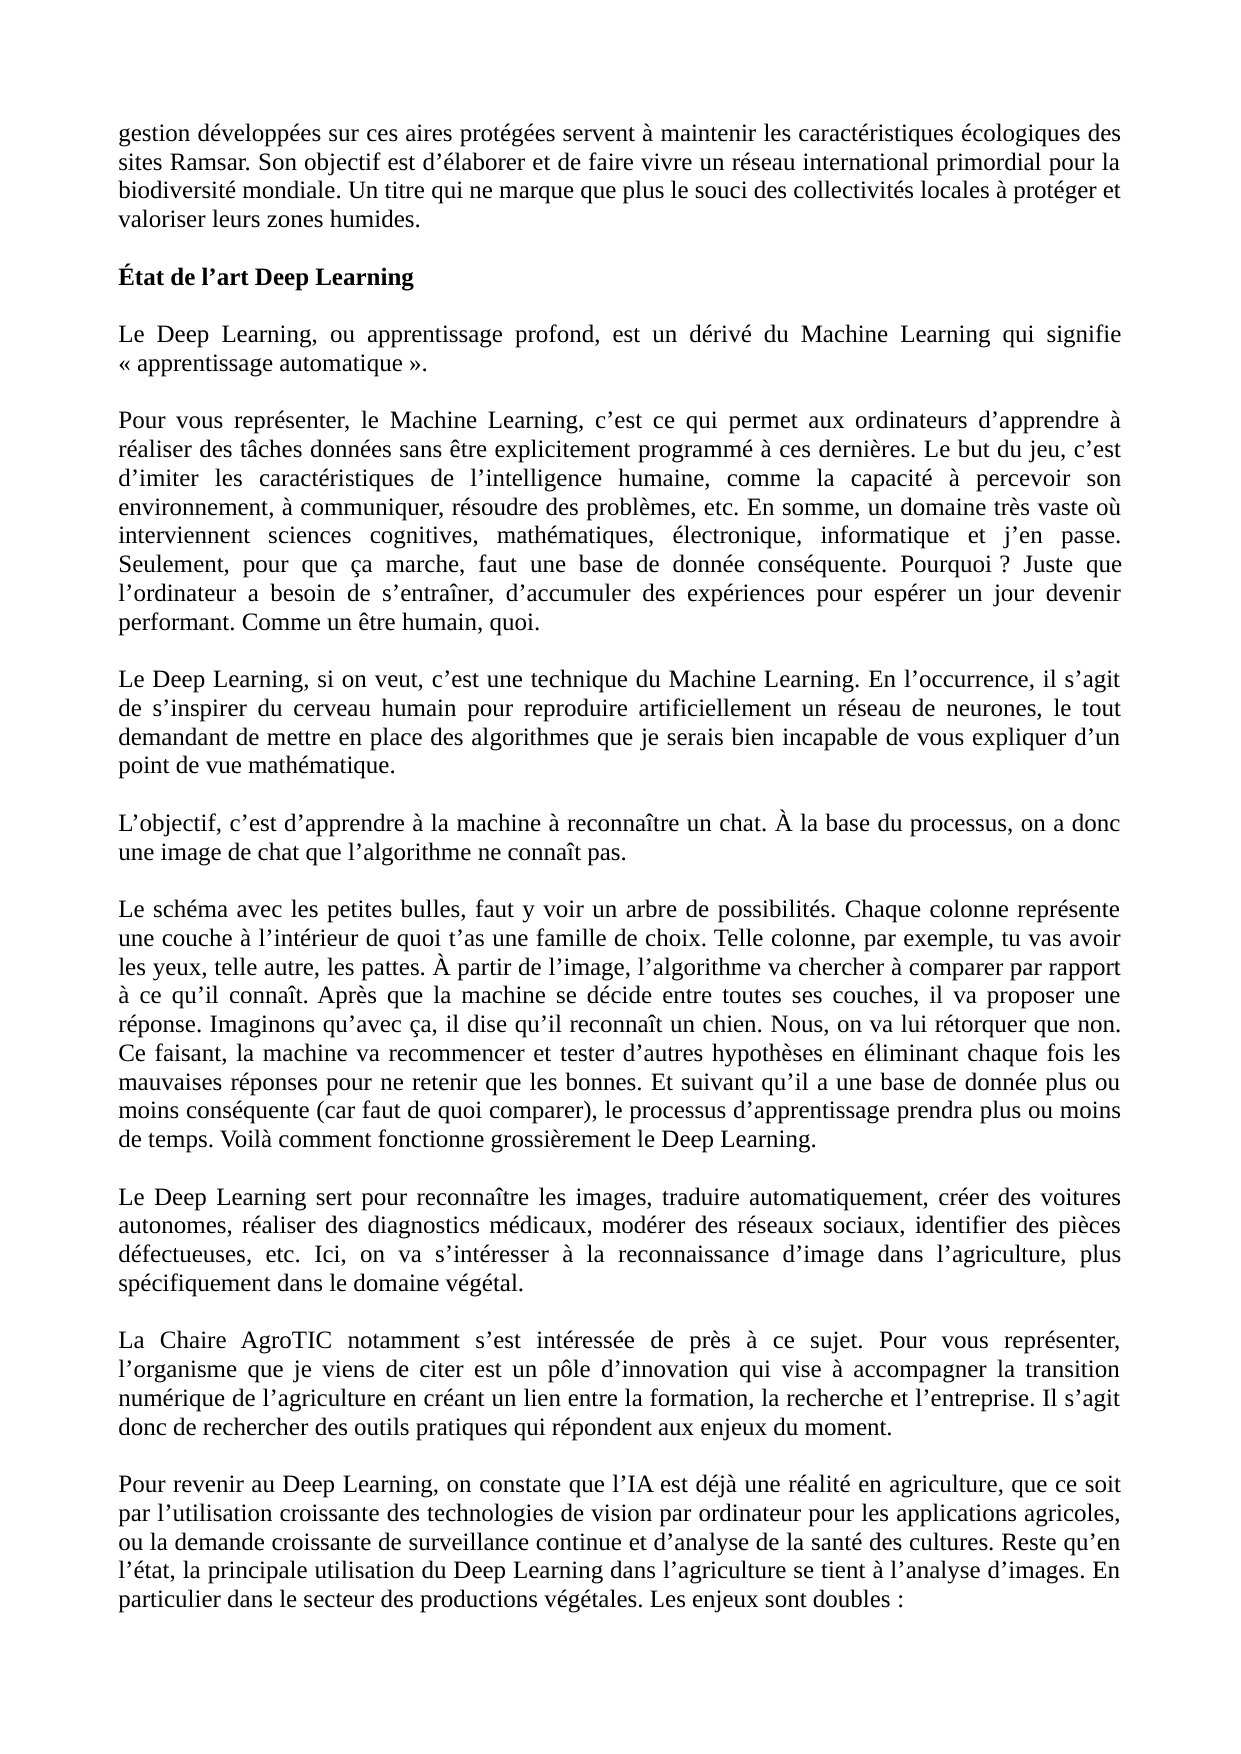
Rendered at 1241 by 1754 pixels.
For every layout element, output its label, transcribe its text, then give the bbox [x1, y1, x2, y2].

text Pour revenir au Deep Learning, on constate que l’IA est déjà une réalité en agriculture, que ce soit par l’utilisation croissante des technologies de vision par ordinateur pour les applications agricoles, ou la demande croissante de surveillance continue et d’analyse de la santé des cultures. Reste qu’en l’état, la principale utilisation du Deep Learning dans l’agriculture se tient à l’analyse d’images. En particulier dans le secteur des productions végétales. Les enjeux sont doubles : [118, 1469, 1122, 1613]
text État de l’art Deep Learning [118, 262, 1122, 291]
text Le Deep Learning, si on veut, c’est une technique du Machine Learning. En l’occurrence, il s’agit de s’inspirer du cerveau humain pour reproduire artificiellement un réseau de neurones, le tout demandant de mettre en place des algorithmes que je serais bien incapable de vous expliquer d’un point de vue mathématique. [118, 664, 1122, 779]
text Pour vous représenter, le Machine Learning, c’est ce qui permet aux ordinateurs d’apprendre à réaliser des tâches données sans être explicitement programmé à ces dernières. Le but du jeu, c’est d’imiter les caractéristiques de l’intelligence humaine, comme la capacité à percevoir son environnement, à communiquer, résoudre des problèmes, etc. En somme, un domaine très vaste où interviennent sciences cognitives, mathématiques, électronique, informatique et j’en passe. Seulement, pour que ça marche, faut une base de donnée conséquente. Pourquoi ? Juste que l’ordinateur a besoin de s’entraîner, d’accumuler des expériences pour espérer un jour devenir performant. Comme un être humain, quoi. [118, 406, 1122, 636]
text Le Deep Learning, ou apprentissage profond, est un dérivé du Machine Learning qui signifie « apprentissage automatique ». [118, 319, 1122, 377]
text L’objectif, c’est d’apprendre à la machine à reconnaître un chat. À la base du processus, on a donc une image de chat que l’algorithme ne connaît pas. [118, 808, 1122, 866]
text Le Deep Learning sert pour reconnaître les images, traduire automatiquement, créer des voitures autonomes, réaliser des diagnostics médicaux, modérer des réseaux sociaux, identifier des pièces défectueuses, etc. Ici, on va s’intéresser à la reconnaissance d’image dans l’agriculture, plus spécifiquement dans le domaine végétal. [118, 1182, 1122, 1297]
text gestion développées sur ces aires protégées servent à maintenir les caractéristiques écologiques des sites Ramsar. Son objectif est d’élaborer et de faire vivre un réseau international primordial pour la biodiversité mondiale. Un titre qui ne marque que plus le souci des collectivités locales à protéger et valoriser leurs zones humides. [118, 118, 1122, 233]
text Le schéma avec les petites bulles, faut y voir un arbre de possibilités. Chaque colonne représente une couche à l’intérieur de quoi t’as une famille de choix. Telle colonne, par exemple, tu vas avoir les yeux, telle autre, les pattes. À partir de l’image, l’algorithme va chercher à comparer par rapport à ce qu’il connaît. Après que la machine se décide entre toutes ses couches, il va proposer une réponse. Imaginons qu’avec ça, il dise qu’il reconnaît un chien. Nous, on va lui rétorquer que non. Ce faisant, la machine va recommencer et tester d’autres hypothèses en éliminant chaque fois les mauvaises réponses pour ne retenir que les bonnes. Et suivant qu’il a une base de donnée plus ou moins conséquente (car faut de quoi comparer), le processus d’apprentissage prendra plus ou moins de temps. Voilà comment fonctionne grossièrement le Deep Learning. [118, 894, 1122, 1153]
text La Chaire AgroTIC notamment s’est intéressée de près à ce sujet. Pour vous représenter, l’organisme que je viens de citer est un pôle d’innovation qui vise à accompagner la transition numérique de l’agriculture en créant un lien entre la formation, la recherche et l’entreprise. Il s’agit donc de rechercher des outils pratiques qui répondent aux enjeux du moment. [118, 1326, 1122, 1441]
